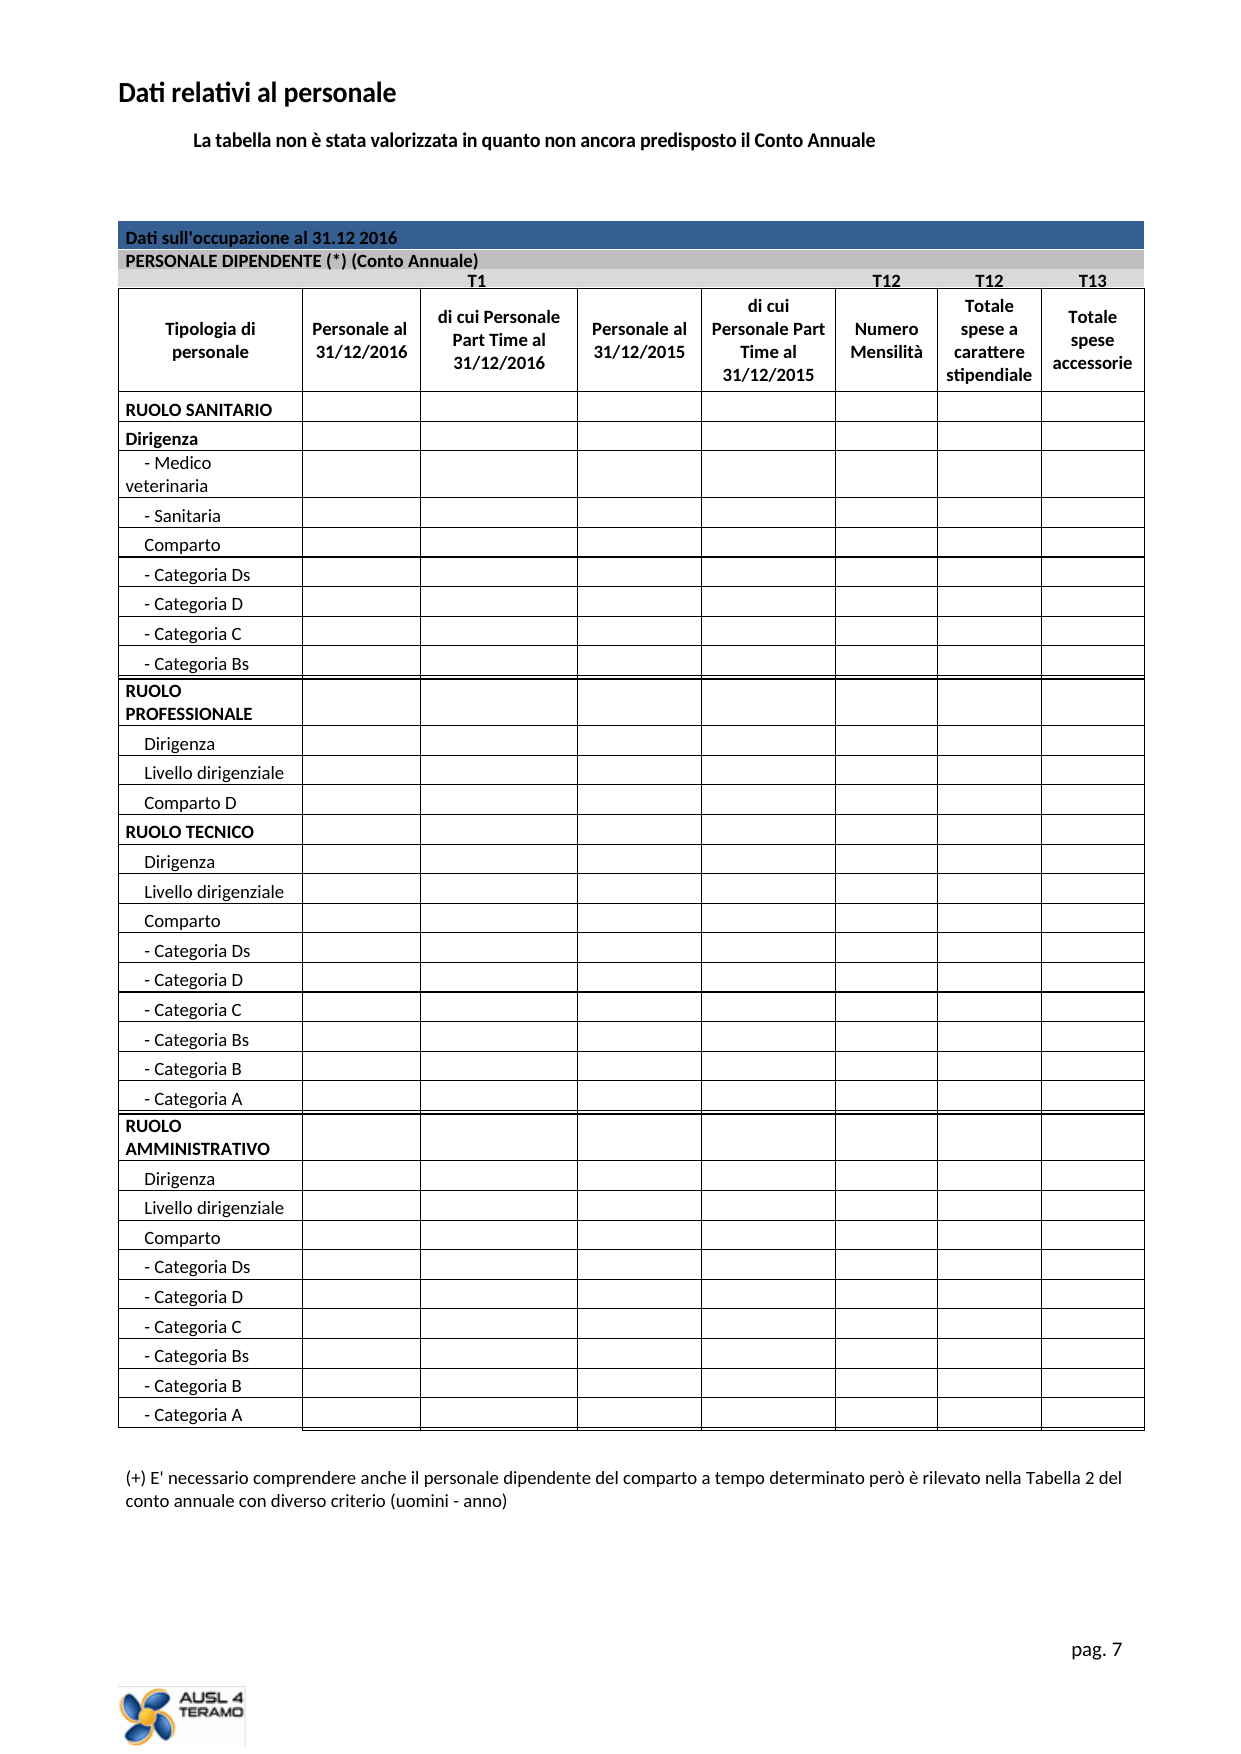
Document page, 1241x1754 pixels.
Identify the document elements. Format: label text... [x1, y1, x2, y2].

table_cell [1042, 1081, 1144, 1110]
table_cell [1145, 1110, 1188, 1160]
table_cell [118, 1512, 303, 1553]
table_cell - Categoria D [119, 587, 302, 616]
table_cell [938, 528, 1041, 556]
table_cell [1188, 221, 1240, 249]
table_cell [1042, 1398, 1144, 1427]
table_cell [421, 528, 577, 556]
table_cell Personale al 31/12/2016 [303, 289, 420, 391]
table_cell [303, 1052, 420, 1080]
table_cell [938, 646, 1041, 675]
table_cell Livello dirigenziale [119, 756, 302, 784]
table_cell [938, 815, 1041, 843]
table_cell [303, 422, 420, 450]
table_cell [836, 1191, 937, 1219]
table_cell [1188, 1397, 1240, 1427]
table_cell Dati sull'occupazione al 31.12 2016 [118, 221, 1144, 249]
table_cell [938, 1512, 1041, 1553]
table_cell [836, 558, 937, 586]
table_cell [303, 815, 420, 843]
table_cell [1145, 556, 1188, 586]
table_cell [1145, 645, 1188, 675]
table_cell [836, 680, 937, 725]
table_cell [835, 250, 938, 269]
table_cell [303, 1512, 421, 1553]
table_cell [578, 1280, 701, 1308]
table_cell [303, 933, 420, 962]
table_cell [303, 904, 420, 932]
table_cell [1188, 497, 1240, 527]
table_cell [1188, 1021, 1240, 1051]
table_cell [702, 422, 835, 450]
table_cell [1042, 1052, 1144, 1080]
table_cell [836, 1309, 937, 1338]
table_cell [1042, 1115, 1144, 1160]
table_cell [303, 1081, 420, 1110]
table_cell [836, 756, 937, 784]
table_cell T12 [938, 269, 1041, 287]
table_cell [702, 963, 835, 991]
table_cell [1188, 1249, 1240, 1279]
table_cell [578, 1191, 701, 1219]
table_cell [1188, 1160, 1240, 1190]
table_cell [938, 587, 1041, 616]
table_cell [1145, 873, 1188, 903]
table_cell [836, 933, 937, 962]
table_cell Dirigenza [119, 1161, 302, 1190]
table_cell [421, 558, 577, 586]
table_cell [1042, 1369, 1144, 1397]
table_cell [421, 1052, 577, 1080]
table_cell [1188, 903, 1240, 932]
table_cell [938, 756, 1041, 784]
table_cell [303, 451, 420, 497]
table_cell Comparto D [119, 785, 302, 814]
table_cell [1145, 1080, 1188, 1110]
table_cell [938, 1161, 1041, 1190]
table_cell [1188, 1220, 1240, 1249]
table_cell [836, 1339, 937, 1367]
table_cell [1145, 288, 1188, 391]
table_cell Livello dirigenziale [119, 874, 302, 903]
table_cell [938, 1081, 1041, 1110]
table_cell [578, 451, 701, 497]
table_cell [1145, 1368, 1188, 1397]
table_cell [1042, 528, 1144, 556]
table_cell [1188, 527, 1240, 556]
table_cell [421, 1309, 577, 1338]
table_cell [421, 1250, 577, 1279]
table_cell [578, 1081, 701, 1110]
table_cell [578, 680, 701, 725]
table_cell [421, 646, 577, 675]
table_cell [836, 646, 937, 675]
table_cell [1042, 845, 1144, 873]
table_cell [836, 1115, 937, 1160]
table_cell [938, 1398, 1041, 1427]
table_cell [1145, 1160, 1188, 1190]
table_cell [303, 963, 420, 991]
table_cell [421, 680, 577, 725]
table_cell [1145, 616, 1188, 645]
table_cell [1145, 497, 1188, 527]
table_cell [303, 498, 420, 527]
table_cell (+) E' necessario comprendere anche il personale dipendente del comparto a tempo determinato però è rilevato nella Tabella 2 del conto annuale con diverso criterio (uomini - anno) [118, 1428, 1144, 1512]
table_cell [938, 845, 1041, 873]
table_cell [421, 1221, 577, 1249]
table_cell [578, 1398, 701, 1427]
table_cell - Categoria D [119, 1280, 302, 1308]
table_cell [938, 617, 1041, 645]
table_cell [1144, 1427, 1188, 1512]
table_cell [1145, 844, 1188, 873]
table_cell [1042, 392, 1144, 421]
table_cell [702, 845, 835, 873]
table_cell [1188, 586, 1240, 616]
table_cell [303, 528, 420, 556]
table_cell [1144, 221, 1188, 249]
table_cell [303, 558, 420, 586]
table_cell [1188, 1308, 1240, 1338]
table_cell [578, 558, 701, 586]
table_cell [836, 528, 937, 556]
table_cell [1188, 616, 1240, 645]
table_cell [1188, 675, 1240, 725]
table_cell [303, 845, 420, 873]
table_cell [702, 815, 835, 843]
table_cell [1042, 874, 1144, 903]
table_cell [421, 756, 577, 784]
table_header [1003, 165, 1144, 221]
table_cell - Categoria Ds [119, 933, 302, 962]
table_cell [1145, 450, 1188, 497]
table_cell [1145, 391, 1188, 421]
table_cell [702, 993, 835, 1021]
table_cell [1188, 1338, 1240, 1367]
table_cell [1188, 288, 1240, 391]
table_cell [938, 904, 1041, 932]
table_cell [1188, 1080, 1240, 1110]
table_cell [938, 250, 1041, 269]
table_cell - Categoria Bs [119, 1022, 302, 1051]
table_cell [1145, 1220, 1188, 1249]
table_cell [938, 785, 1041, 814]
table_cell [578, 756, 701, 784]
table_cell [1042, 451, 1144, 497]
table_cell [1188, 1279, 1240, 1308]
table_cell [702, 904, 835, 932]
table_cell PERSONALE DIPENDENTE (*) (Conto Annuale) [118, 250, 701, 269]
table_cell [702, 617, 835, 645]
table_cell [421, 1161, 577, 1190]
table_header [1188, 165, 1240, 221]
table_cell [1042, 587, 1144, 616]
table_cell [1145, 991, 1188, 1021]
table_cell [578, 993, 701, 1021]
table_cell [421, 726, 577, 755]
table_cell [702, 1052, 835, 1080]
table_cell [1042, 1250, 1144, 1279]
table_cell [303, 726, 420, 755]
table_cell [303, 680, 420, 725]
table_cell [421, 785, 577, 814]
table_cell [1042, 646, 1144, 675]
table_cell [701, 1512, 835, 1553]
table_cell [1042, 815, 1144, 843]
table_cell [303, 874, 420, 903]
table_cell [1042, 726, 1144, 755]
table_cell Numero Mensilità [836, 289, 937, 391]
table_cell [1041, 250, 1144, 269]
table_cell [1188, 873, 1240, 903]
table_cell - Categoria Ds [119, 1250, 302, 1279]
table_cell [702, 1221, 835, 1249]
table_cell [578, 422, 701, 450]
table_cell [836, 1398, 937, 1427]
table_cell [421, 1115, 577, 1160]
table_cell [1145, 527, 1188, 556]
table_cell [836, 993, 937, 1021]
table_cell [578, 617, 701, 645]
table_cell [1145, 1279, 1188, 1308]
table_cell [836, 1022, 937, 1051]
table_cell [1042, 785, 1144, 814]
table_cell [578, 1250, 701, 1279]
table_cell [578, 1161, 701, 1190]
table_cell [578, 726, 701, 755]
table_cell [1188, 962, 1240, 991]
table_cell [702, 1369, 835, 1397]
table_cell [1144, 269, 1188, 287]
table_cell [1145, 784, 1188, 814]
table_cell [578, 1512, 701, 1553]
table_cell [578, 528, 701, 556]
table_cell [702, 680, 835, 725]
table_cell [421, 1081, 577, 1110]
table_cell [1145, 962, 1188, 991]
table_cell [938, 1221, 1041, 1249]
table_cell [836, 422, 937, 450]
table_cell [702, 528, 835, 556]
table_cell [836, 815, 937, 843]
table_cell [836, 1221, 937, 1249]
table_cell [1042, 993, 1144, 1021]
table_cell [702, 1115, 835, 1160]
table_cell [303, 617, 420, 645]
table_cell [303, 1221, 420, 1249]
table_cell [578, 785, 701, 814]
table_cell [303, 587, 420, 616]
table_cell [938, 1339, 1041, 1367]
table_cell [1145, 1249, 1188, 1279]
table_cell [1188, 932, 1240, 962]
table_cell [938, 1052, 1041, 1080]
table_cell [421, 422, 577, 450]
table_cell [578, 874, 701, 903]
table_cell [702, 933, 835, 962]
table_cell [1188, 391, 1240, 421]
table_cell [702, 1250, 835, 1279]
table_cell Dirigenza [119, 422, 302, 450]
table_cell [1188, 725, 1240, 755]
table_cell [1188, 755, 1240, 784]
table_cell [938, 392, 1041, 421]
table_cell [303, 1161, 420, 1190]
table_cell Totale spese a carattere stipendiale [938, 289, 1041, 391]
table_cell [578, 1369, 701, 1397]
table_cell - Categoria A [119, 1081, 302, 1110]
table_cell [421, 587, 577, 616]
table_cell [578, 904, 701, 932]
table_cell [836, 498, 937, 527]
text Dati relativi al personale [118, 74, 1122, 109]
table_cell [836, 963, 937, 991]
table_cell [421, 1022, 577, 1051]
table_cell [938, 498, 1041, 527]
table_cell - Categoria B [119, 1369, 302, 1397]
table_cell [578, 1022, 701, 1051]
table_cell [1042, 1309, 1144, 1338]
table_cell [702, 1081, 835, 1110]
table_cell [421, 617, 577, 645]
table_cell [1188, 1512, 1240, 1553]
table_cell [1188, 1427, 1240, 1512]
table_cell Comparto [119, 528, 302, 556]
table_cell - Categoria B [119, 1052, 302, 1080]
table_cell RUOLO PROFESSIONALE [119, 680, 302, 725]
table_cell [303, 646, 420, 675]
table_cell [421, 904, 577, 932]
table_cell [836, 587, 937, 616]
table_cell [702, 498, 835, 527]
table_cell [303, 1250, 420, 1279]
table_cell [836, 451, 937, 497]
table_cell [1042, 1191, 1144, 1219]
table_cell RUOLO SANITARIO [119, 392, 302, 421]
table_header [835, 165, 1002, 221]
table_cell [1188, 844, 1240, 873]
table_cell [421, 845, 577, 873]
table_cell [303, 1191, 420, 1219]
table_cell [303, 993, 420, 1021]
table_cell [702, 558, 835, 586]
table_cell [938, 963, 1041, 991]
table_header [646, 165, 835, 221]
table_cell [578, 1339, 701, 1367]
table_cell [702, 1022, 835, 1051]
table_cell [702, 1191, 835, 1219]
table_cell [578, 845, 701, 873]
table_cell [1188, 1110, 1240, 1160]
table_header [118, 165, 646, 221]
table_cell [1145, 675, 1188, 725]
table_cell [836, 1081, 937, 1110]
table_cell [421, 1191, 577, 1219]
table_cell T12 [835, 269, 938, 287]
table_cell [1042, 422, 1144, 450]
table_cell [1188, 556, 1240, 586]
table_cell [702, 1161, 835, 1190]
table_cell [702, 785, 835, 814]
table_cell [1188, 269, 1240, 287]
table_cell [836, 785, 937, 814]
table_cell [702, 756, 835, 784]
table_cell RUOLO AMMINISTRATIVO [119, 1115, 302, 1160]
table_cell [1042, 1161, 1144, 1190]
table_cell [421, 815, 577, 843]
table_cell [938, 1022, 1041, 1051]
table_cell [1145, 586, 1188, 616]
table_cell [836, 1161, 937, 1190]
table_cell [836, 904, 937, 932]
table_cell Totale spese accessorie [1042, 289, 1144, 391]
table_cell [303, 392, 420, 421]
table_cell [1188, 1051, 1240, 1080]
table_cell [1188, 991, 1240, 1021]
table_cell [836, 392, 937, 421]
table_cell Livello dirigenziale [119, 1191, 302, 1219]
table_cell [1145, 1190, 1188, 1219]
table_cell - Categoria C [119, 993, 302, 1021]
table_cell [1145, 1021, 1188, 1051]
table_cell [1188, 421, 1240, 450]
table_cell [1188, 784, 1240, 814]
table_cell [938, 680, 1041, 725]
table_cell [702, 726, 835, 755]
table_cell [303, 756, 420, 784]
table_cell [1145, 1051, 1188, 1080]
table_cell - Categoria Bs [119, 646, 302, 675]
table_cell [1145, 903, 1188, 932]
table_cell [421, 1398, 577, 1427]
table_cell [938, 451, 1041, 497]
table_cell [702, 1309, 835, 1338]
table_cell [421, 933, 577, 962]
table_cell [702, 392, 835, 421]
table_cell [938, 1309, 1041, 1338]
table_cell [836, 1280, 937, 1308]
table_cell [836, 617, 937, 645]
table_cell T1 [118, 269, 835, 287]
table_cell [1042, 756, 1144, 784]
table_cell [578, 646, 701, 675]
table_cell - Categoria C [119, 617, 302, 645]
table_cell [303, 1398, 420, 1427]
table_cell [938, 993, 1041, 1021]
table_cell [938, 874, 1041, 903]
table_cell [1145, 1397, 1188, 1427]
table_cell - Categoria D [119, 963, 302, 991]
table_cell [1144, 250, 1188, 269]
table_cell Comparto [119, 1221, 302, 1249]
table_cell [702, 1280, 835, 1308]
table_cell [1041, 1512, 1144, 1553]
table_cell [1145, 755, 1188, 784]
table_cell [578, 933, 701, 962]
table_cell [836, 1369, 937, 1397]
table_cell - Categoria C [119, 1309, 302, 1338]
table_cell [938, 1115, 1041, 1160]
table_cell [303, 1022, 420, 1051]
table_cell [1042, 1339, 1144, 1367]
table_cell [1188, 1190, 1240, 1219]
table_cell [578, 963, 701, 991]
table_cell - Categoria Bs [119, 1339, 302, 1367]
table_cell [1042, 1022, 1144, 1051]
table_cell [421, 1280, 577, 1308]
table_cell [938, 1280, 1041, 1308]
table_cell - Categoria Ds [119, 558, 302, 586]
table_cell [578, 1115, 701, 1160]
table_cell [1188, 250, 1240, 269]
table_cell [836, 845, 937, 873]
table_cell [578, 1309, 701, 1338]
table_cell [1042, 1221, 1144, 1249]
table_cell [421, 1369, 577, 1397]
table_cell [938, 422, 1041, 450]
table_cell [702, 587, 835, 616]
table_cell [835, 1512, 938, 1553]
table_cell [421, 498, 577, 527]
table_cell [421, 1512, 577, 1553]
table_cell [421, 451, 577, 497]
table_cell [701, 250, 835, 269]
table_cell [1188, 645, 1240, 675]
table_cell [421, 392, 577, 421]
table_cell [702, 451, 835, 497]
table_cell [1145, 814, 1188, 843]
table_cell [836, 1250, 937, 1279]
table_cell [421, 874, 577, 903]
table_cell [938, 933, 1041, 962]
table_cell [303, 785, 420, 814]
table_cell [578, 1052, 701, 1080]
table_cell [1145, 421, 1188, 450]
table_cell [303, 1369, 420, 1397]
table_cell RUOLO TECNICO [119, 815, 302, 843]
table_cell Comparto [119, 904, 302, 932]
table_cell [1188, 450, 1240, 497]
table_cell [578, 815, 701, 843]
table_cell di cui Personale Part Time al 31/12/2016 [421, 289, 577, 391]
table_cell [702, 874, 835, 903]
table_cell Tipologia di personale [119, 289, 302, 391]
table_cell [578, 498, 701, 527]
text La tabella non è stata valorizzata in quanto non ancora predisposto il Conto Annuale [193, 127, 1122, 153]
table_cell [1042, 498, 1144, 527]
table_cell Personale al 31/12/2015 [578, 289, 701, 391]
table_cell [421, 993, 577, 1021]
table_cell - Sanitaria [119, 498, 302, 527]
table_cell [1042, 558, 1144, 586]
table_cell [702, 646, 835, 675]
table_cell [836, 726, 937, 755]
table_cell [938, 1369, 1041, 1397]
table_cell [578, 392, 701, 421]
table_cell [1145, 1308, 1188, 1338]
table_cell [578, 587, 701, 616]
table_cell [1188, 814, 1240, 843]
table_cell [1042, 933, 1144, 962]
table_cell [836, 874, 937, 903]
table_cell - Categoria A [119, 1398, 302, 1427]
table_cell di cui Personale Part Time al 31/12/2015 [702, 289, 835, 391]
table_cell [303, 1280, 420, 1308]
table_cell T13 [1041, 269, 1144, 287]
table_cell [1042, 680, 1144, 725]
table_cell [938, 558, 1041, 586]
table_cell [938, 726, 1041, 755]
table_cell [1042, 904, 1144, 932]
table_cell Dirigenza [119, 726, 302, 755]
table_cell Dirigenza [119, 845, 302, 873]
table_cell [421, 963, 577, 991]
table_header [1144, 165, 1188, 221]
table_cell [938, 1250, 1041, 1279]
table_cell [938, 1191, 1041, 1219]
table_cell [1145, 932, 1188, 962]
table_cell [1042, 1280, 1144, 1308]
table_cell [1144, 1512, 1188, 1553]
table_cell [303, 1339, 420, 1367]
table_cell [1042, 963, 1144, 991]
table_cell [836, 1052, 937, 1080]
table_cell [303, 1309, 420, 1338]
table_cell [578, 1221, 701, 1249]
table_cell [303, 1115, 420, 1160]
table_cell [1145, 1338, 1188, 1367]
table_cell [1042, 617, 1144, 645]
table_cell [702, 1339, 835, 1367]
table_cell [1145, 725, 1188, 755]
table_cell [702, 1398, 835, 1427]
table_cell - Medico veterinaria [119, 451, 302, 497]
table_cell [1188, 1368, 1240, 1397]
table_cell [421, 1339, 577, 1367]
